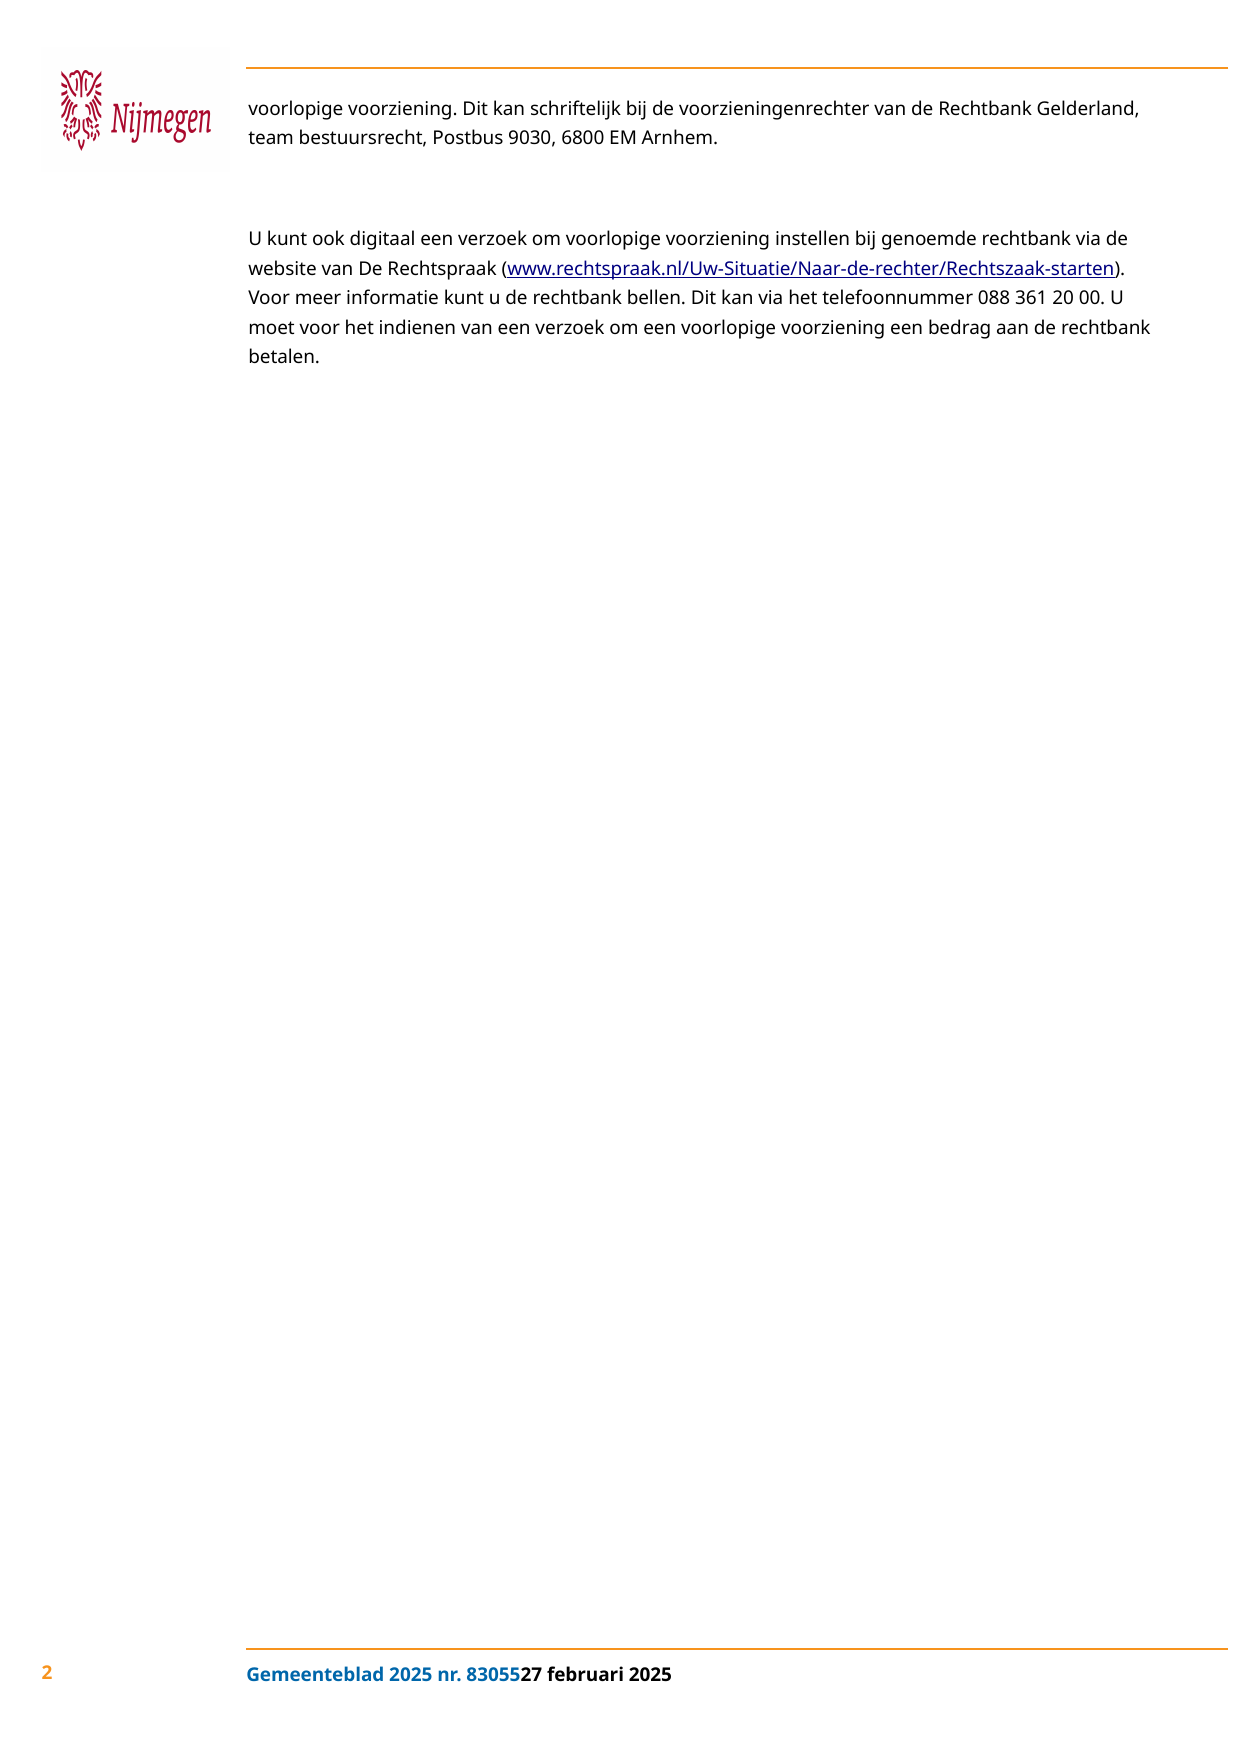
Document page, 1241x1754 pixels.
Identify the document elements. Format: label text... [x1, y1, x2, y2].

picture [41, 47, 231, 172]
text U kunt ook digitaal een verzoek om voorlopige voorziening instellen bij genoemde rechtbank via de website van De Rechtspraak (www.rechtspraak.nl/Uw-Situatie/Naar-de-rechter/Rechtszaak-starten). Voor meer informatie kunt u de rechtbank bellen. Dit kan via het telefoonnummer 088 361 20 00. U moet voor het indienen van een verzoek om een voorlopige voorziening een bedrag aan de rechtbank betalen. [248, 225, 1152, 369]
text voorlopige voorziening. Dit kan schriftelijk bij de voorzieningenrechter van de Rechtbank Gelderland, team bestuursrecht, Postbus 9030, 6800 EM Arnhem. [248, 95, 1152, 150]
